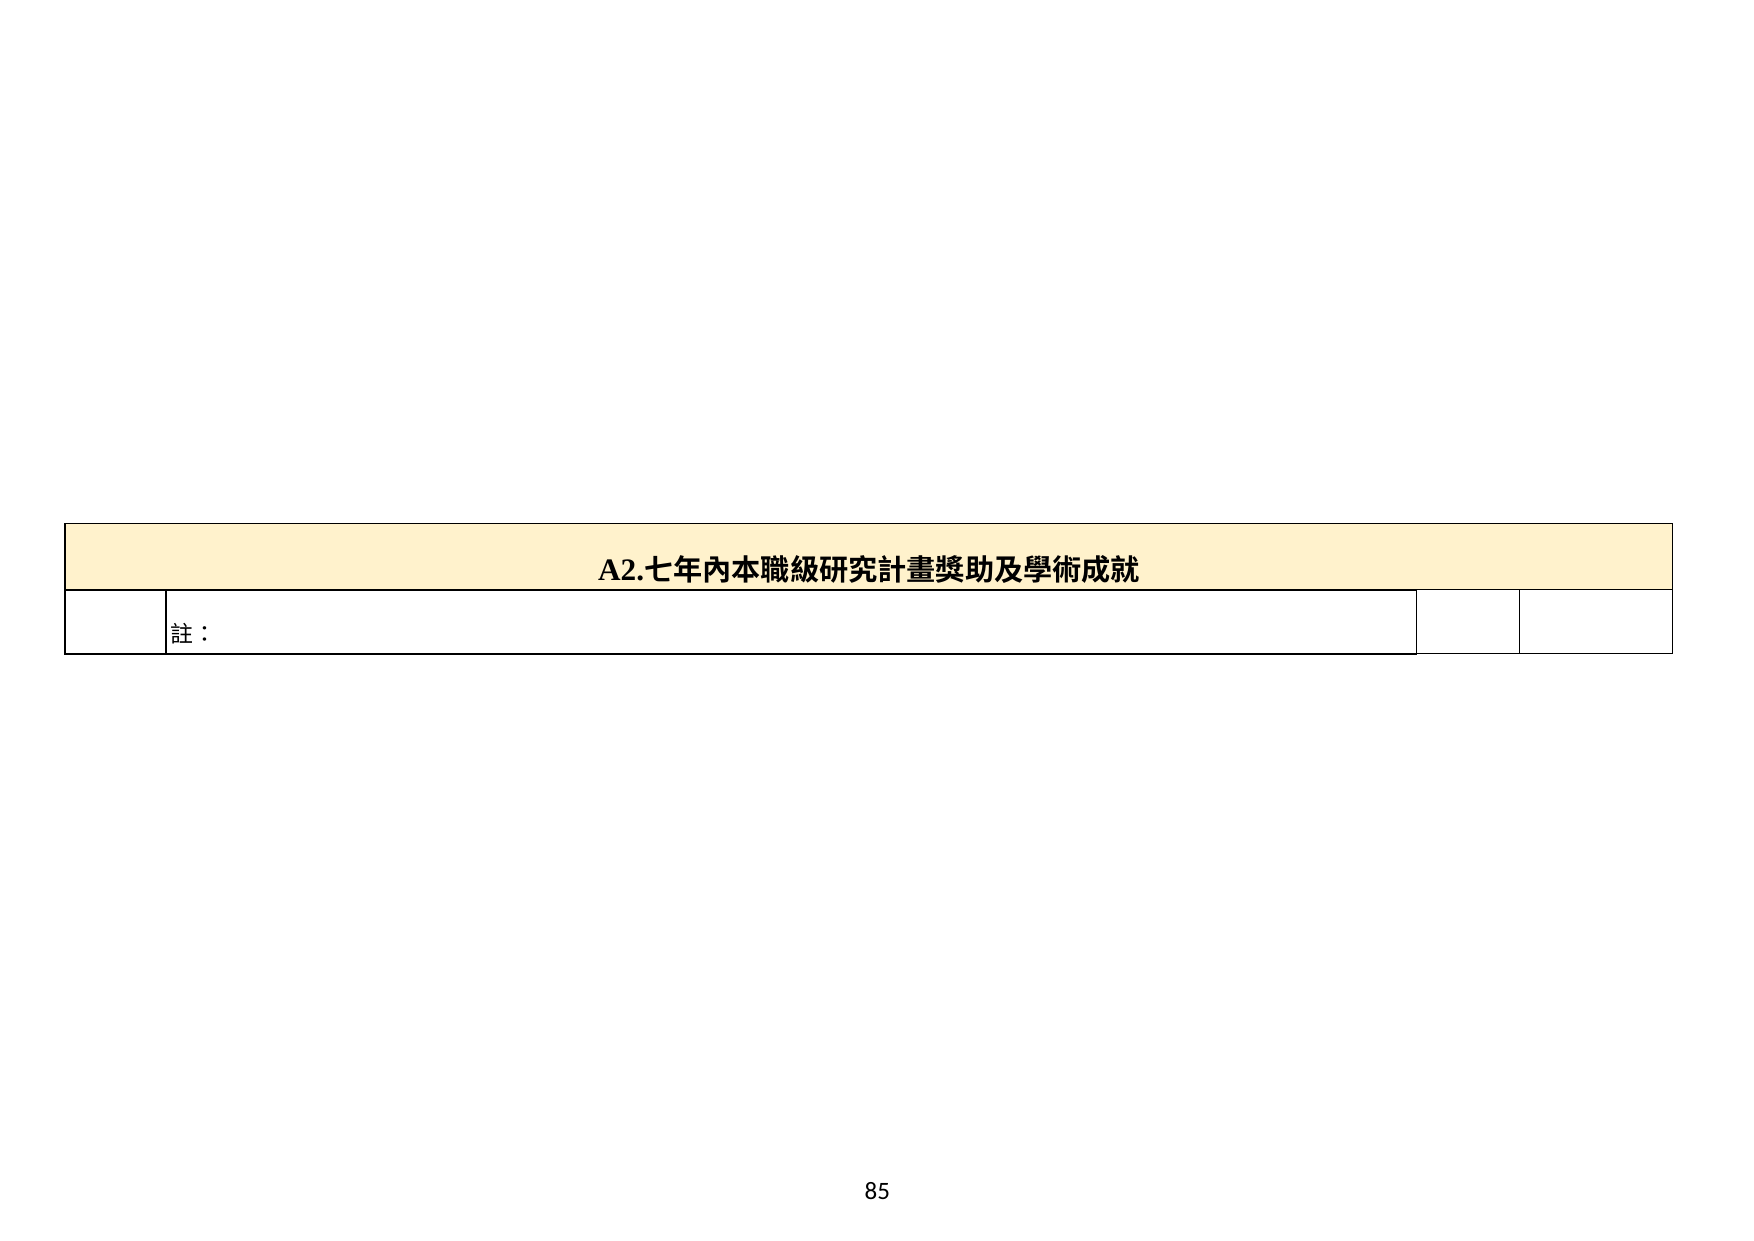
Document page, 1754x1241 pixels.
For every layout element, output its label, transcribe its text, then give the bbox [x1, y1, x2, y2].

table_cell 註： [167, 591, 1416, 653]
table_cell [66, 591, 165, 653]
table_cell [1520, 590, 1672, 653]
table_header A2.七年內本職級研究計畫獎助及學術成就 [66, 524, 1672, 589]
table_cell [1417, 590, 1519, 653]
